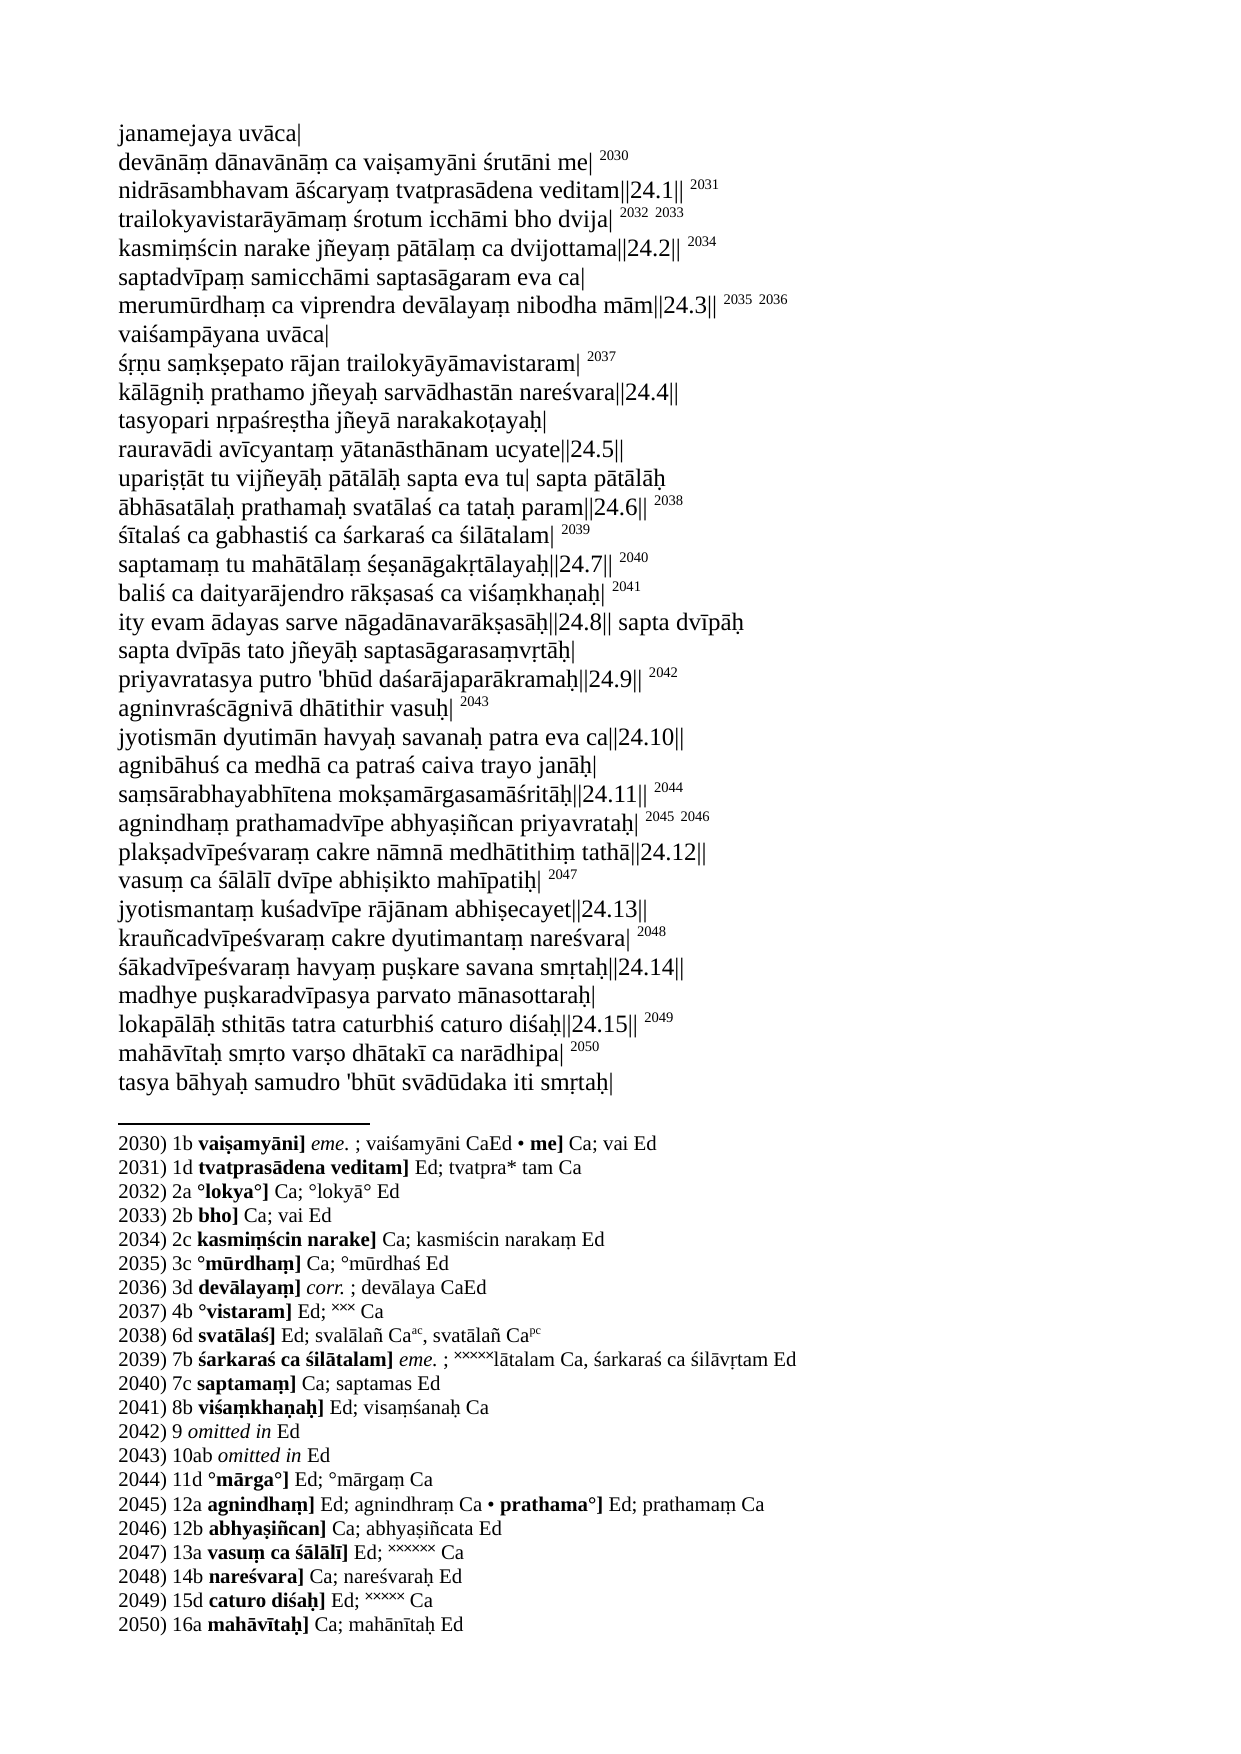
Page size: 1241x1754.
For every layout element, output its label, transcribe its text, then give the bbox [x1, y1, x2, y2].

text ) 7b śarkaraś ca śilātalam] eme. ; ˟˟˟˟˟lātalam Ca, śarkaraś ca śilāvṛtam Ed [118, 1347, 1122, 1371]
text agnibāhuś ca medhā ca patraś caiva trayo janāḥ| [118, 751, 1122, 779]
text saptadvīpaṃ samicchāmi saptasāgaram eva ca| [118, 262, 1122, 291]
text kālāgniḥ prathamo jñeyaḥ sarvādhastān nareśvara||24.4|| [118, 377, 1122, 406]
text rauravādi avīcyantaṃ yātanāsthānam ucyate||24.5|| [118, 434, 1122, 463]
text ) 6d svatālaś] Ed; svalālañ Caac, svatālañ Capc [118, 1323, 1122, 1347]
text agnindhaṃ prathamadvīpe abhyaṣiñcan priyavrataḥ| [118, 808, 1122, 837]
text ) 1b vaiṣamyāni] eme. ; vaiśamyāni CaEd • me] Ca; vai Ed [118, 1131, 1122, 1154]
text ) 2b bho] Ca; vai Ed [118, 1203, 1122, 1227]
text priyavratasya putro 'bhūd daśarājaparākramaḥ||24.9|| [118, 664, 1122, 693]
text ) 3d devālayaṃ] corr. ; devālaya CaEd [118, 1275, 1122, 1299]
text mahāvītaḥ smṛto varṣo dhātakī ca narādhipa| [118, 1038, 1122, 1067]
text ) 2a °lokya°] Ca; °lokyā° Ed [118, 1179, 1122, 1203]
text nidrāsambhavam āścaryaṃ tvatprasādena veditam||24.1|| [118, 176, 1122, 204]
text jyotismantaṃ kuśadvīpe rājānam abhiṣecayet||24.13|| [118, 894, 1122, 923]
text ) 2c kasmiṃścin narake] Ca; kasmiścin narakaṃ Ed [118, 1227, 1122, 1251]
text ) 3c °mūrdhaṃ] Ca; °mūrdhaś Ed [118, 1251, 1122, 1275]
text ) 11d °mārga°] Ed; °mārgaṃ Ca [118, 1467, 1122, 1491]
text śṛṇu saṃkṣepato rājan trailokyāyāmavistaram| [118, 348, 1122, 377]
text ) 7c saptamaṃ] Ca; saptamas Ed [118, 1371, 1122, 1395]
text merumūrdhaṃ ca viprendra devālayaṃ nibodha mām||24.3|| [118, 291, 1122, 319]
text ) 12b abhyaṣiñcan] Ca; abhyaṣiñcata Ed [118, 1516, 1122, 1539]
text ) 16a mahāvītaḥ] Ca; mahānītaḥ Ed [118, 1612, 1122, 1636]
text vaiśampāyana uvāca| [118, 319, 1122, 348]
text kasmiṃścin narake jñeyaṃ pātālaṃ ca dvijottama||24.2|| [118, 233, 1122, 262]
text ) 1d tvatprasādena veditam] Ed; tvatpra* tam Ca [118, 1154, 1122, 1179]
text plakṣadvīpeśvaraṃ cakre nāmnā medhātithiṃ tathā||24.12|| [118, 837, 1122, 866]
text madhye puṣkaradvīpasya parvato mānasottaraḥ| [118, 981, 1122, 1009]
text śākadvīpeśvaraṃ havyaṃ puṣkare savana smṛtaḥ||24.14|| [118, 952, 1122, 981]
text tasyopari nṛpaśreṣtha jñeyā narakakoṭayaḥ| [118, 406, 1122, 434]
text ) 4b °vistaram] Ed; ˟˟˟ Ca [118, 1299, 1122, 1323]
text upariṣṭāt tu vijñeyāḥ pātālāḥ sapta eva tu| sapta pātālāḥ [118, 463, 1122, 492]
text ) 9 omitted in Ed [118, 1419, 1122, 1443]
text sapta dvīpās tato jñeyāḥ saptasāgarasaṃvṛtāḥ| [118, 636, 1122, 664]
text baliś ca daityarājendro rākṣasaś ca viśaṃkhaṇaḥ| [118, 578, 1122, 607]
text trailokyavistarāyāmaṃ śrotum icchāmi bho dvija| [118, 204, 1122, 233]
text śītalaś ca gabhastiś ca śarkaraś ca śilātalam| [118, 521, 1122, 549]
text agninvraścāgnivā dhātithir vasuḥ| [118, 693, 1122, 722]
text ) 13a vasuṃ ca śālālī] Ed; ˟˟˟˟˟˟ Ca [118, 1539, 1122, 1564]
text vasuṃ ca śālālī dvīpe abhiṣikto mahīpatiḥ| [118, 866, 1122, 894]
text krauñcadvīpeśvaraṃ cakre dyutimantaṃ nareśvara| [118, 923, 1122, 952]
text saptamaṃ tu mahātālaṃ śeṣanāgakṛtālayaḥ||24.7|| [118, 549, 1122, 578]
text ) 12a agnindhaṃ] Ed; agnindhraṃ Ca • prathama°] Ed; prathamaṃ Ca [118, 1491, 1122, 1516]
text ) 8b viśaṃkhaṇaḥ] Ed; visaṃśanaḥ Ca [118, 1395, 1122, 1419]
text ābhāsatālaḥ prathamaḥ svatālaś ca tataḥ param||24.6|| [118, 492, 1122, 521]
text jyotismān dyutimān havyaḥ savanaḥ patra eva ca||24.10|| [118, 722, 1122, 751]
text ity evam ādayas sarve nāgadānavarākṣasāḥ||24.8|| sapta dvīpāḥ [118, 607, 1122, 636]
text devānāṃ dānavānāṃ ca vaiṣamyāni śrutāni me| [118, 147, 1122, 176]
text janamejaya uvāca| [118, 118, 1122, 147]
text tasya bāhyaḥ samudro 'bhūt svādūdaka iti smṛtaḥ| [118, 1067, 1122, 1096]
text ) 15d caturo diśaḥ] Ed; ˟˟˟˟˟ Ca [118, 1588, 1122, 1612]
text ) 10ab omitted in Ed [118, 1443, 1122, 1467]
text saṃsārabhayabhītena mokṣamārgasamāśritāḥ||24.11|| [118, 779, 1122, 808]
text ) 14b nareśvara] Ca; nareśvaraḥ Ed [118, 1564, 1122, 1588]
text lokapālāḥ sthitās tatra caturbhiś caturo diśaḥ||24.15|| [118, 1009, 1122, 1038]
